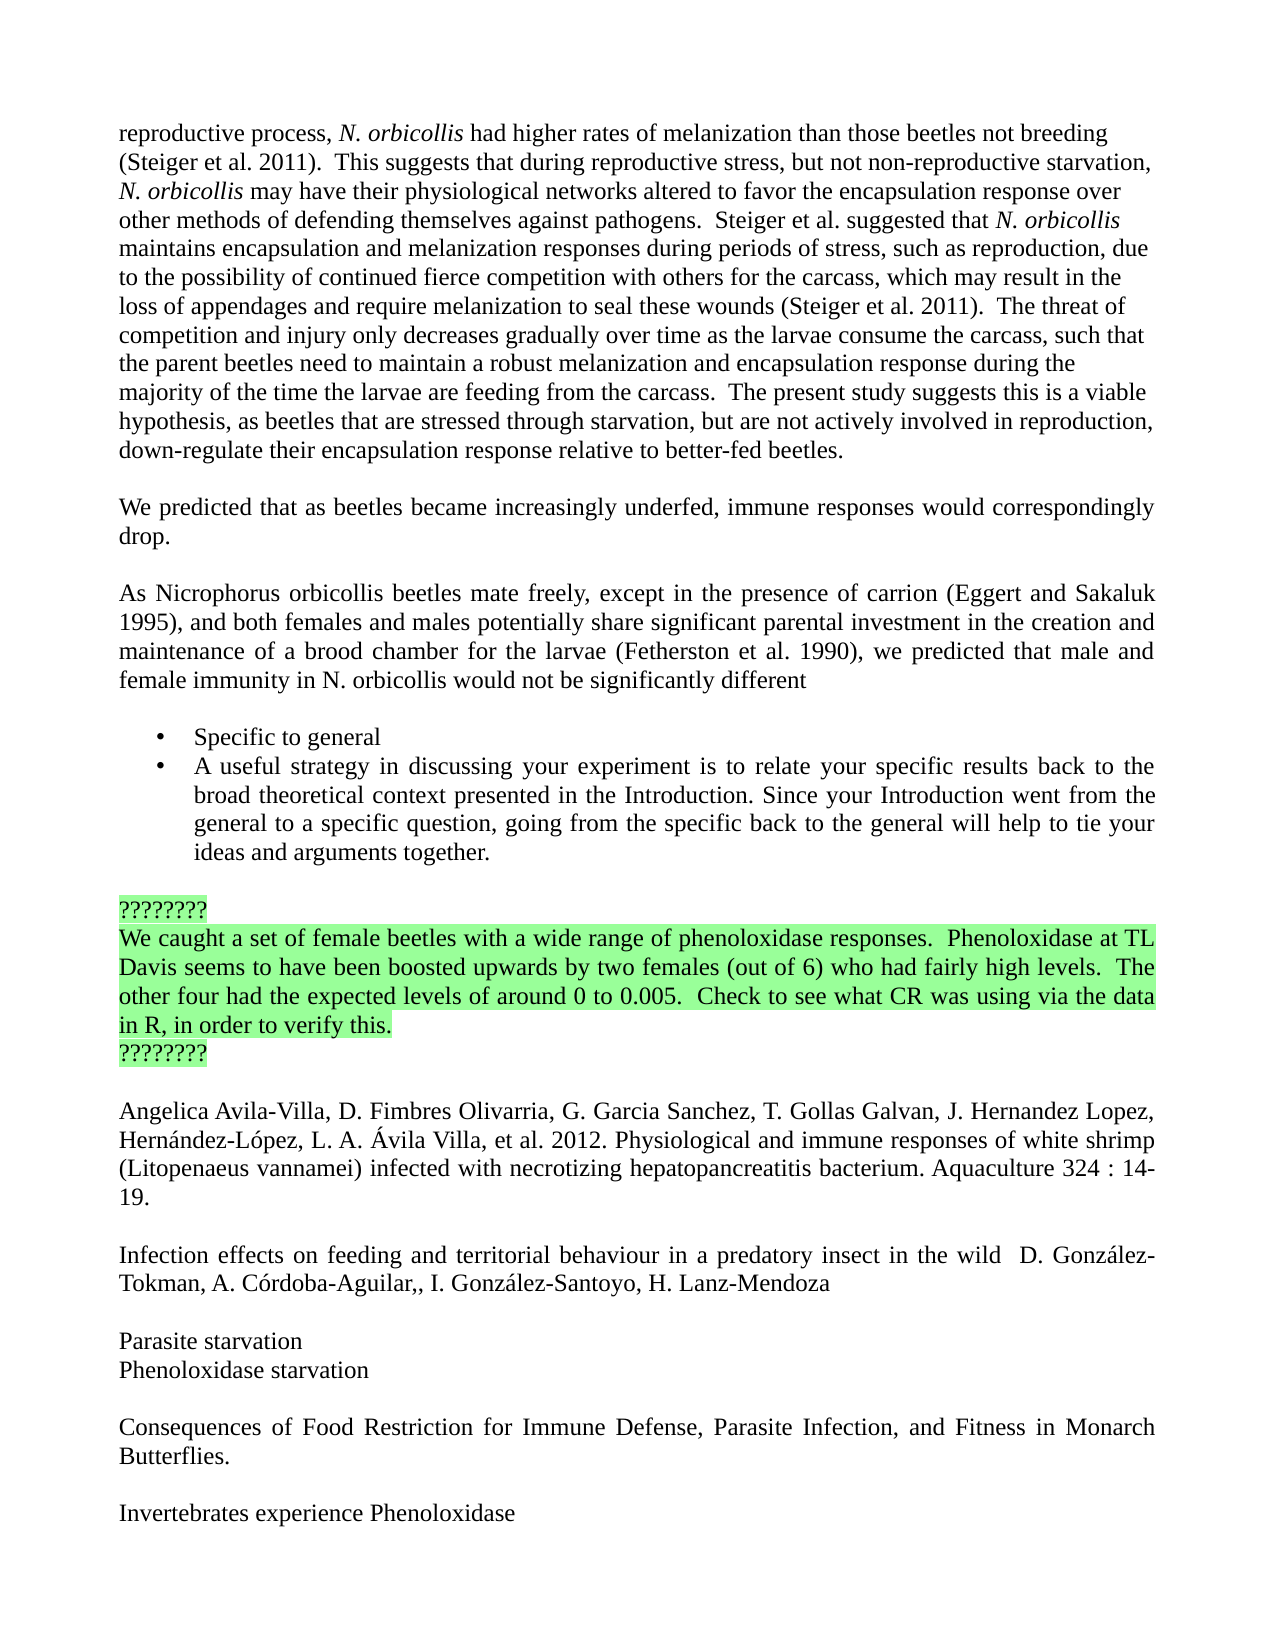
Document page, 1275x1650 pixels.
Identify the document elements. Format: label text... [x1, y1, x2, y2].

text ???????? [118, 895, 1156, 923]
text Angelica Avila-Villa, D. Fimbres Olivarria, G. Garcia Sanchez, T. Gollas Galvan, J. Hernandez Lopez, Hernández-López, L. A. Ávila Villa, et al. 2012. Physiological and immune responses of white shrimp (Litopenaeus vannamei) infected with necrotizing hepatopancreatitis bacterium. Aquaculture 324 : 14-19. [118, 1096, 1156, 1211]
text reproductive process, N. orbicollis had higher rates of melanization than those beetles not breeding (Steiger et al. 2011). This suggests that during reproductive stress, but not non-reproductive starvation, N. orbicollis may have their physiological networks altered to favor the encapsulation response over other methods of defending themselves against pathogens. Steiger et al. suggested that N. orbicollis maintains encapsulation and melanization responses during periods of stress, such as reproduction, due to the possibility of continued fierce competition with others for the carcass, which may result in the loss of appendages and require melanization to seal these wounds (Steiger et al. 2011). The threat of competition and injury only decreases gradually over time as the larvae consume the carcass, such that the parent beetles need to maintain a robust melanization and encapsulation response during the majority of the time the larvae are feeding from the carcass. The present study suggests this is a viable hypothesis, as beetles that are stressed through starvation, but are not actively involved in reproduction, down-regulate their encapsulation response relative to better-fed beetles. [118, 118, 1156, 463]
text Infection effects on feeding and territorial behaviour in a predatory insect in the wild D. González-Tokman, A. Córdoba-Aguilar,, I. González-Santoyo, H. Lanz-Mendoza [118, 1240, 1156, 1297]
text Phenoloxidase starvation [118, 1355, 1156, 1383]
text ???????? [118, 1038, 1156, 1067]
text As Nicrophorus orbicollis beetles mate freely, except in the presence of carrion (Eggert and Sakaluk 1995), and both females and males potentially share significant parental investment in the creation and maintenance of a brood chamber for the larvae (Fetherston et al. 1990), we predicted that male and female immunity in N. orbicollis would not be significantly different [118, 578, 1156, 693]
text We predicted that as beetles became increasingly underfed, immune responses would correspondingly drop. [118, 492, 1156, 550]
list Specific to general [156, 722, 1156, 751]
text Invertebrates experience Phenoloxidase [118, 1498, 1156, 1527]
text We caught a set of female beetles with a wide range of phenoloxidase responses. Phenoloxidase at TL Davis seems to have been boosted upwards by two females (out of 6) who had fairly high levels. The other four had the expected levels of around 0 to 0.005. Check to see what CR was using via the data in R, in order to verify this. [118, 923, 1156, 1038]
text Parasite starvation [118, 1326, 1156, 1355]
text Consequences of Food Restriction for Immune Defense, Parasite Infection, and Fitness in Monarch Butterflies. [118, 1412, 1156, 1470]
list A useful strategy in discussing your experiment is to relate your specific results back to the broad theoretical context presented in the Introduction. Since your Introduction went from the general to a specific question, going from the specific back to the general will help to tie your ideas and arguments together. [156, 751, 1156, 866]
